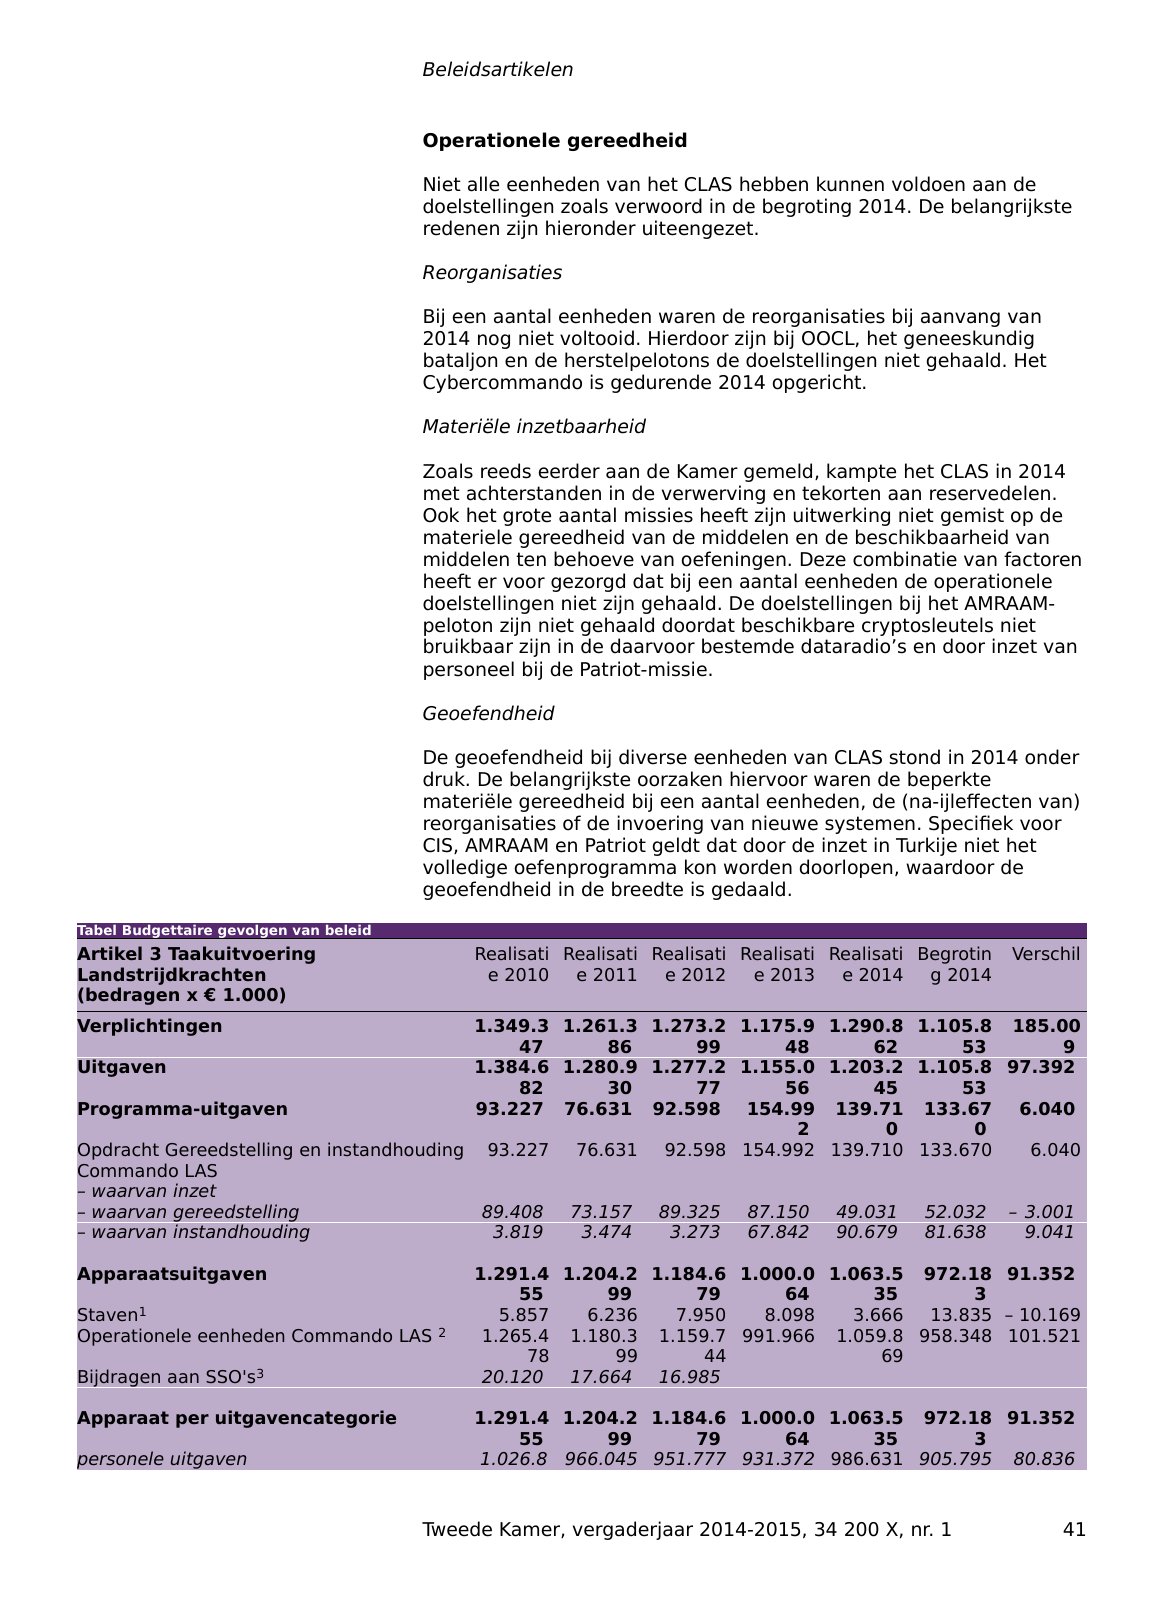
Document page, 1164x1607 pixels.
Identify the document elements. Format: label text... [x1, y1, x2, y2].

table_cell [821, 1388, 909, 1408]
table_cell 8.098 [732, 1305, 821, 1326]
text Bij een aantal eenheden waren de reorganisaties bij aanvang van 2014 nog niet voltooid. Hierdoor zijn bij OOCL, het geneeskundig bataljon en de herstelpelotons de doelstellingen niet gehaald. Het Cybercommando is gedurende 2014 opgericht. [422, 306, 1087, 394]
table_cell [821, 1243, 909, 1264]
table_cell 1.063.535 [821, 1408, 909, 1449]
table_cell 154.992 [732, 1099, 821, 1140]
table_cell [732, 1181, 821, 1202]
table_cell 20.120 [466, 1367, 555, 1387]
table_cell 5.857 [466, 1305, 555, 1326]
table_cell [732, 1243, 821, 1264]
table_cell Operationele eenheden Commando LAS 2 [77, 1326, 466, 1367]
table_cell 1.349.347 [466, 1012, 555, 1057]
table_cell 3.666 [821, 1305, 909, 1326]
table_cell 139.710 [821, 1140, 909, 1181]
table_cell 91.352 [998, 1408, 1087, 1449]
table_cell 7.950 [644, 1305, 732, 1326]
table_cell [555, 1243, 644, 1264]
subtitle Reorganisaties [422, 262, 1087, 284]
table_cell 101.521 [998, 1326, 1087, 1367]
table_cell [77, 1243, 466, 1264]
table_cell 1.159.744 [644, 1326, 732, 1367]
table_cell 1.184.679 [644, 1264, 732, 1305]
table_cell Realisatie 2014 [821, 939, 909, 1011]
table_cell [909, 1243, 998, 1264]
table_cell [821, 1181, 909, 1202]
table_cell [732, 1388, 821, 1408]
table_cell 1.204.299 [555, 1408, 644, 1449]
table_cell 1.290.862 [821, 1012, 909, 1057]
table_cell [466, 1181, 555, 1202]
table_cell 3.474 [555, 1223, 644, 1243]
table_cell Staven1 [77, 1305, 466, 1326]
table_cell – 10.169 [998, 1305, 1087, 1326]
table_cell 931.372 [732, 1449, 821, 1470]
subtitle Geoefendheid [422, 703, 1087, 724]
table_cell 1.180.399 [555, 1326, 644, 1367]
table_cell Verplichtingen [77, 1012, 466, 1057]
table_cell [555, 1181, 644, 1202]
table_cell [466, 1388, 555, 1408]
table_cell 87.150 [732, 1202, 821, 1222]
table_cell 986.631 [821, 1449, 909, 1470]
table_cell 1.155.056 [732, 1058, 821, 1099]
text Zoals reeds eerder aan de Kamer gemeld, kampte het CLAS in 2014 met achterstanden in de verwerving en tekorten aan reservedelen. Ook het grote aantal missies heeft zijn uitwerking niet gemist op de materiele gereedheid van de middelen en de beschikbaarheid van middelen ten behoeve van oefeningen. Deze combinatie van factoren heeft er voor gezorgd dat bij een aantal eenheden de operationele doelstellingen niet zijn gehaald. De doelstellingen bij het AMRAAM-peloton zijn niet gehaald doordat beschikbare cryptosleutels niet bruikbaar zijn in de daarvoor bestemde dataradio’s en door inzet van personeel bij de Patriot-missie. [422, 461, 1087, 680]
table_cell 185.009 [998, 1012, 1087, 1057]
table_cell 49.031 [821, 1202, 909, 1222]
table_cell 951.777 [644, 1449, 732, 1470]
table_cell 1.204.299 [555, 1264, 644, 1305]
table_cell 80.836 [998, 1449, 1087, 1470]
table_cell 154.992 [732, 1140, 821, 1181]
table_cell Bijdragen aan SSO's3 [77, 1367, 466, 1387]
table_cell – 3.001 [998, 1202, 1087, 1222]
table_cell 81.638 [909, 1223, 998, 1243]
table_cell 90.679 [821, 1223, 909, 1243]
subtitle Materiële inzetbaarheid [422, 416, 1087, 438]
table_cell Uitgaven [77, 1058, 466, 1099]
table_cell 89.408 [466, 1202, 555, 1222]
table_cell 92.598 [644, 1140, 732, 1181]
table_cell 1.026.8 [466, 1449, 555, 1470]
table_cell 1.273.299 [644, 1012, 732, 1057]
table_cell [998, 1367, 1087, 1387]
table_cell 76.631 [555, 1099, 644, 1140]
table_cell 73.157 [555, 1202, 644, 1222]
table_cell 1.291.455 [466, 1408, 555, 1449]
table_cell – waarvan inzet [77, 1181, 466, 1202]
table_cell [998, 1181, 1087, 1202]
table_cell 1.175.948 [732, 1012, 821, 1057]
table_cell [466, 1243, 555, 1264]
table_cell 1.291.455 [466, 1264, 555, 1305]
table_cell Realisatie 2010 [466, 939, 555, 1011]
table_cell 97.392 [998, 1058, 1087, 1099]
table_cell Verschil [998, 939, 1087, 1011]
table_cell 958.348 [909, 1326, 998, 1367]
table_cell 1.277.277 [644, 1058, 732, 1099]
table_cell 1.280.930 [555, 1058, 644, 1099]
table_cell 93.227 [466, 1140, 555, 1181]
table_cell 6.236 [555, 1305, 644, 1326]
table_cell Realisatie 2011 [555, 939, 644, 1011]
table_cell 1.059.869 [821, 1326, 909, 1367]
table_cell 6.040 [998, 1099, 1087, 1140]
table_cell [732, 1367, 821, 1387]
table_cell 139.710 [821, 1099, 909, 1140]
table_cell 991.966 [732, 1326, 821, 1367]
table_cell personele uitgaven [77, 1449, 466, 1470]
table_cell 1.261.386 [555, 1012, 644, 1057]
table_cell [555, 1388, 644, 1408]
table_cell 9.041 [998, 1223, 1087, 1243]
table_cell 93.227 [466, 1099, 555, 1140]
table_cell 1.265.478 [466, 1326, 555, 1367]
table_cell 1.063.535 [821, 1264, 909, 1305]
table_cell 17.664 [555, 1367, 644, 1387]
table_cell Opdracht Gereedstelling en instandhouding Commando LAS [77, 1140, 466, 1181]
table_cell [821, 1367, 909, 1387]
table_cell 1.384.682 [466, 1058, 555, 1099]
table_cell 133.670 [909, 1140, 998, 1181]
table_cell [77, 1388, 466, 1408]
table_cell 133.670 [909, 1099, 998, 1140]
table_cell – waarvan instandhouding [77, 1223, 466, 1243]
table_cell [644, 1243, 732, 1264]
table_cell 1.000.064 [732, 1408, 821, 1449]
table_cell 1.105.853 [909, 1058, 998, 1099]
table_cell 1.105.853 [909, 1012, 998, 1057]
table_cell Artikel 3 Taakuitvoering Landstrijdkrachten (bedragen x € 1.000) [77, 939, 466, 1011]
table_cell 52.032 [909, 1202, 998, 1222]
table_cell [909, 1367, 998, 1387]
table_cell 91.352 [998, 1264, 1087, 1305]
table_cell [998, 1388, 1087, 1408]
table_cell 1.184.679 [644, 1408, 732, 1449]
table_cell 972.183 [909, 1408, 998, 1449]
table_cell 76.631 [555, 1140, 644, 1181]
table_cell [909, 1181, 998, 1202]
text De geoefendheid bij diverse eenheden van CLAS stond in 2014 onder druk. De belangrijkste oorzaken hiervoor waren de beperkte materiële gereedheid bij een aantal eenheden, de (na-ijleffecten van) reorganisaties of de invoering van nieuwe systemen. Specifiek voor CIS, AMRAAM en Patriot geldt dat door de inzet in Turkije niet het volledige oefenprogramma kon worden doorlopen, waardoor de geoefendheid in de breedte is gedaald. [422, 747, 1087, 901]
table_cell 3.819 [466, 1223, 555, 1243]
subtitle Operationele gereedheid [422, 130, 1087, 152]
table_cell 1.203.245 [821, 1058, 909, 1099]
table_cell [644, 1388, 732, 1408]
table_cell Realisatie 2013 [732, 939, 821, 1011]
table_cell Realisatie 2012 [644, 939, 732, 1011]
table_cell – waarvan gereedstelling [77, 1202, 466, 1222]
table_cell 92.598 [644, 1099, 732, 1140]
table_cell [644, 1181, 732, 1202]
table_cell Apparaat per uitgavencategorie [77, 1408, 466, 1449]
table_cell Apparaatsuitgaven [77, 1264, 466, 1305]
table_cell Begroting 2014 [909, 939, 998, 1011]
table_cell 13.835 [909, 1305, 998, 1326]
table_cell 3.273 [644, 1223, 732, 1243]
table_cell 6.040 [998, 1140, 1087, 1181]
table_cell [909, 1388, 998, 1408]
table_cell 905.795 [909, 1449, 998, 1470]
table_cell 972.183 [909, 1264, 998, 1305]
table_header Tabel Budgettaire gevolgen van beleid [77, 923, 1087, 938]
text Niet alle eenheden van het CLAS hebben kunnen voldoen aan de doelstellingen zoals verwoord in de begroting 2014. De belangrijkste redenen zijn hieronder uiteengezet. [422, 174, 1087, 240]
table_cell 67.842 [732, 1223, 821, 1243]
table_cell Programma-uitgaven [77, 1099, 466, 1140]
table_cell 16.985 [644, 1367, 732, 1387]
table_cell 89.325 [644, 1202, 732, 1222]
table_cell [998, 1243, 1087, 1264]
table_cell 966.045 [555, 1449, 644, 1470]
table_cell 1.000.064 [732, 1264, 821, 1305]
